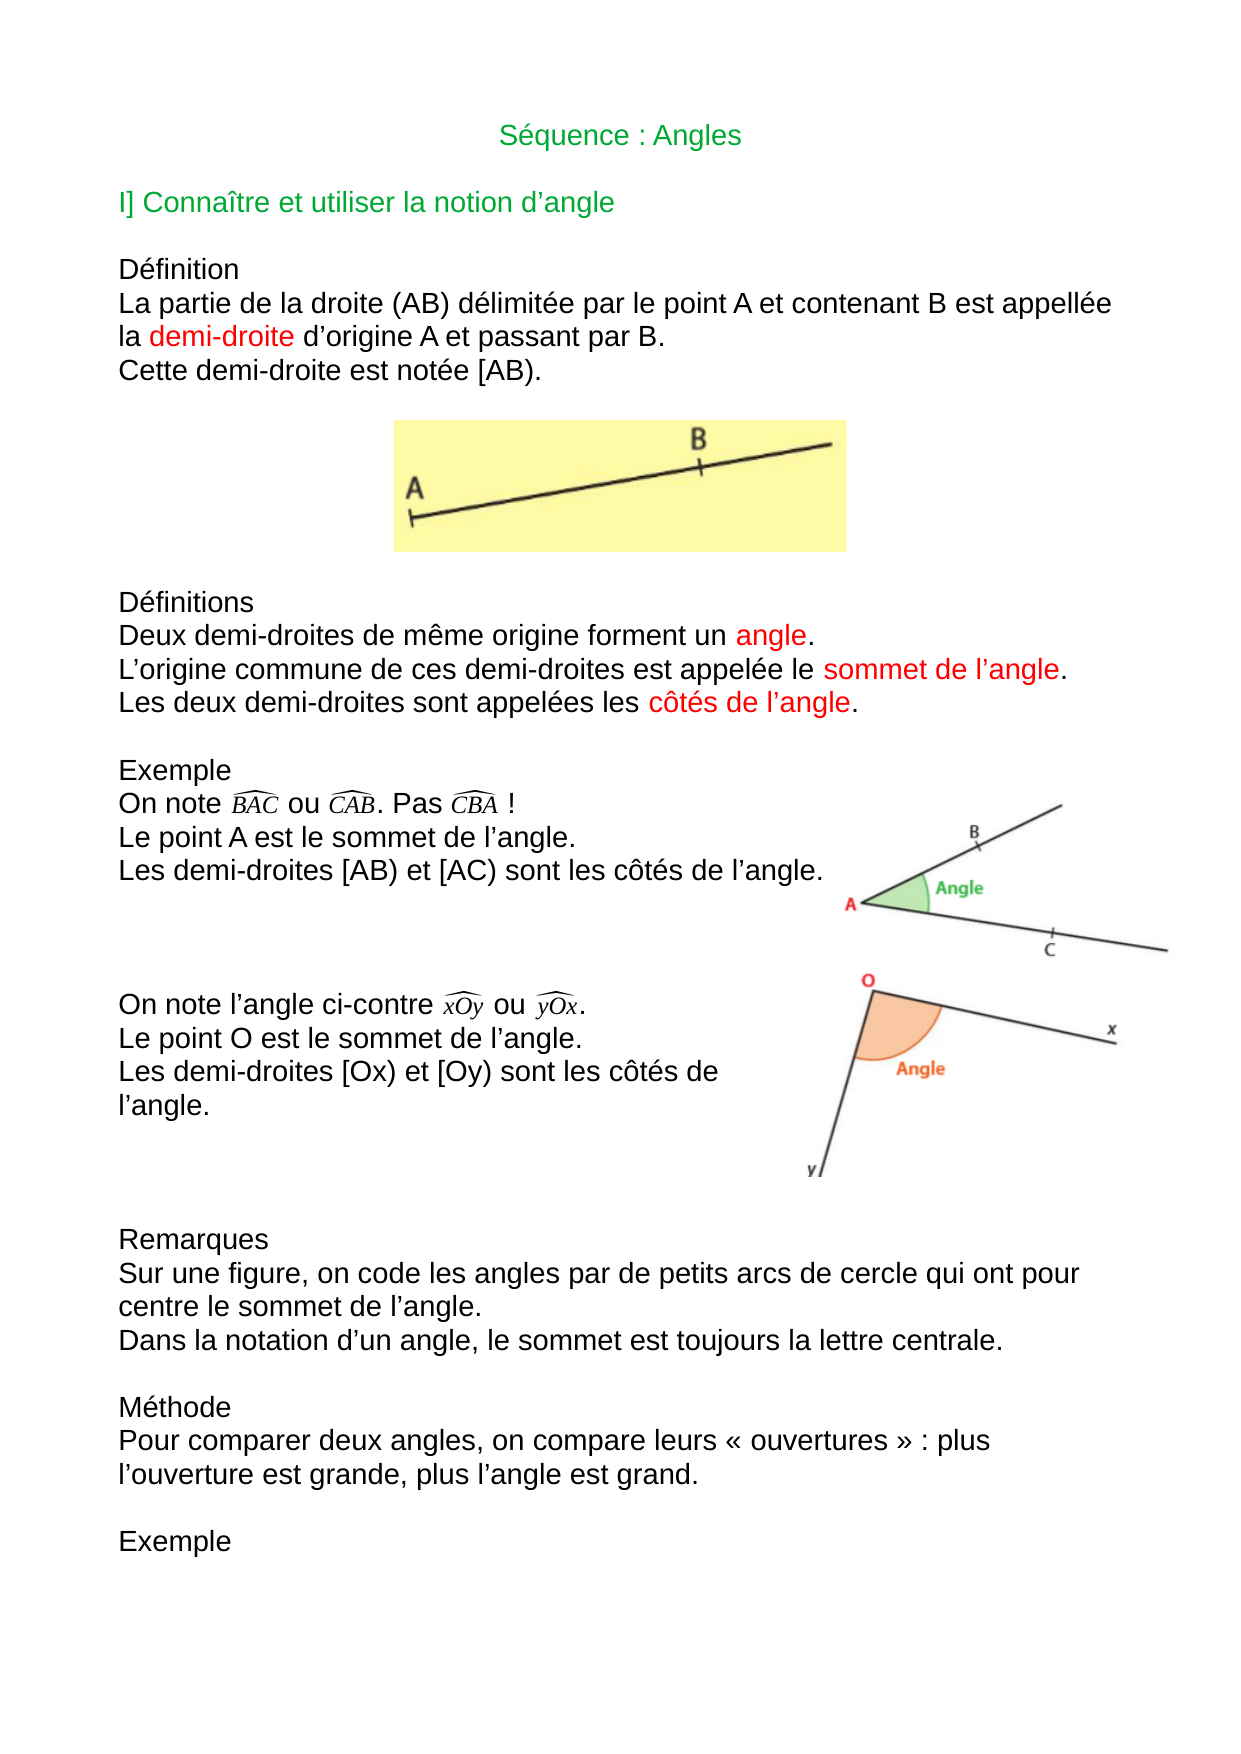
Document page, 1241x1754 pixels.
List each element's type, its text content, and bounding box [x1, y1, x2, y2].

text La partie de la droite (AB) délimitée par le point A et contenant B est appellée la demi-droite d’origine A et passant par B. [118, 286, 1122, 353]
text Cette demi-droite est notée [AB). [118, 353, 1122, 386]
text Deux demi-droites de même origine forment un angle. [118, 618, 1122, 652]
text On note ou . Pas ! [118, 786, 1122, 819]
text Définitions [118, 585, 1122, 618]
text On note l’angle ci-contre ou . [118, 987, 789, 1021]
text Pour comparer deux angles, on compare leurs « ouvertures » : plus l’ouverture est grande, plus l’angle est grand. [118, 1423, 1122, 1490]
text Dans la notation d’un angle, le sommet est toujours la lettre centrale. [118, 1323, 1122, 1356]
text Sur une figure, on code les angles par de petits arcs de cercle qui ont pour centre le sommet de l’angle. [118, 1256, 1122, 1323]
text Les demi-droites [AB) et [AC) sont les côtés de l’angle. [118, 853, 840, 887]
text Exemple [118, 752, 1122, 786]
picture [393, 420, 847, 552]
text Méthode [118, 1390, 1122, 1423]
text Les demi-droites [Ox) et [Oy) sont les côtés de l’angle. [118, 1054, 789, 1121]
text Remarques [118, 1222, 1122, 1256]
text Le point A est le sommet de l’angle. [118, 819, 840, 853]
text Séquence : Angles [118, 118, 1122, 152]
text L’origine commune de ces demi-droites est appelée le sommet de l’angle. [118, 652, 1122, 685]
text I] Connaître et utiliser la notion d’angle [118, 185, 1122, 219]
text Les deux demi-droites sont appelées les côtés de l’angle. [118, 685, 1122, 719]
text Le point O est le sommet de l’angle. [118, 1021, 789, 1054]
picture [789, 790, 1178, 1177]
text Exemple [118, 1524, 1122, 1557]
text Définition [118, 252, 1122, 286]
